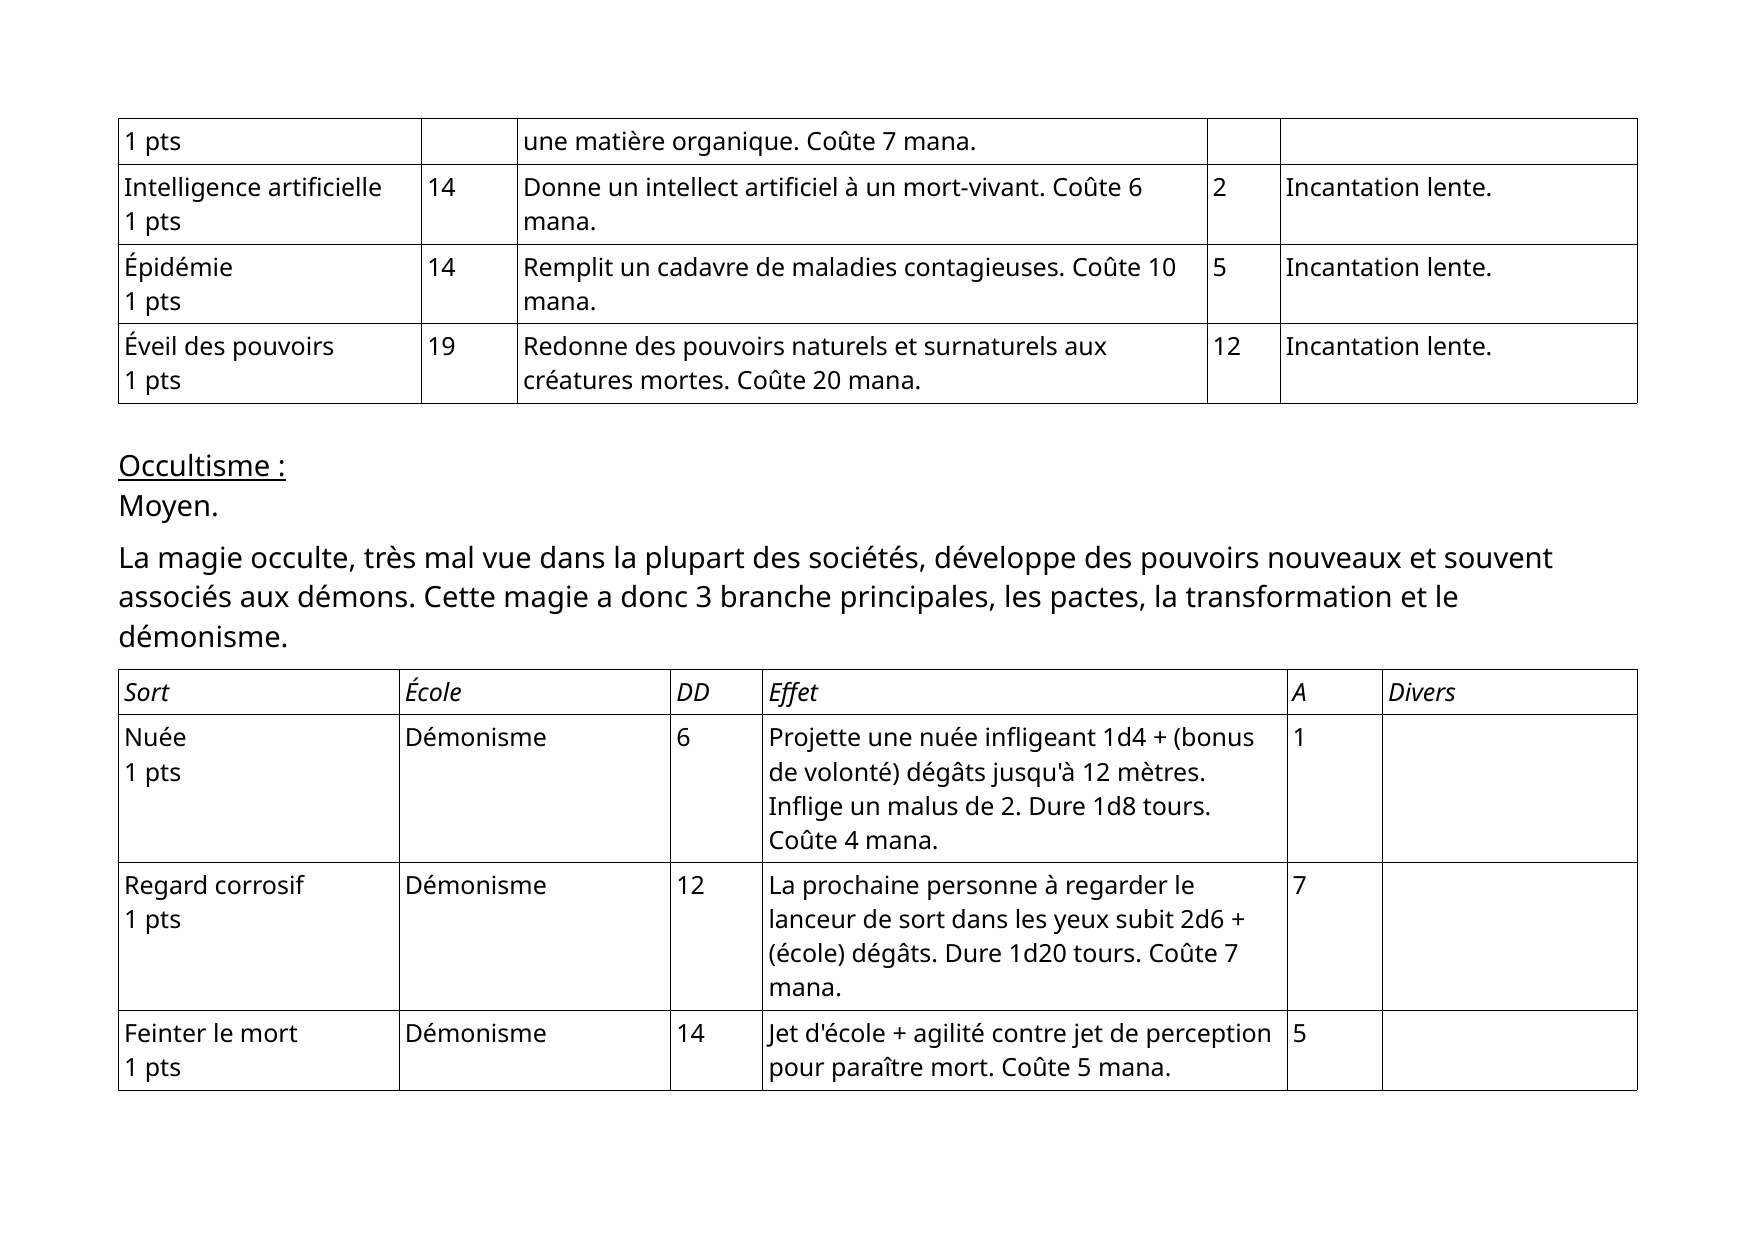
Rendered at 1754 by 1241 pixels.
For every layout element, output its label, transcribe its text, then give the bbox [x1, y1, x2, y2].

table_header DD [671, 670, 762, 714]
table_cell 14 [422, 165, 517, 243]
table_cell 12 [1208, 324, 1280, 403]
table_cell La prochaine personne à regarder le lanceur de sort dans les yeux subit 2d6 + (école) dégâts. Dure 1d20 tours. Coûte 7 mana. [763, 863, 1287, 1010]
table_cell [422, 119, 517, 164]
table_cell une matière organique. Coûte 7 mana. [518, 119, 1207, 164]
table_cell 5 [1208, 245, 1280, 323]
table_header Α [1288, 670, 1382, 714]
table_cell Jet d'école + agilité contre jet de perception pour paraître mort. Coûte 5 mana. [763, 1011, 1287, 1089]
table_cell [1383, 863, 1637, 1010]
table_cell Regard corrosif 1 pts [119, 863, 399, 1010]
text Moyen. [118, 485, 1636, 524]
table_cell Épidémie 1 pts [119, 245, 421, 323]
table_cell 14 [422, 245, 517, 323]
table_cell 1 [1288, 715, 1382, 862]
table_cell 5 [1288, 1011, 1382, 1089]
table_cell Incantation lente. [1281, 324, 1637, 403]
table_cell Remplit un cadavre de maladies contagieuses. Coûte 10 mana. [518, 245, 1207, 323]
table_cell Intelligence artificielle 1 pts [119, 165, 421, 243]
table_cell Démonisme [400, 1011, 670, 1089]
subtitle Occultisme : [118, 445, 1636, 485]
table_cell [1383, 715, 1637, 862]
table_cell [1281, 119, 1637, 164]
table_cell Feinter le mort 1 pts [119, 1011, 399, 1089]
table_header Divers [1383, 670, 1637, 714]
table_cell [1383, 1011, 1637, 1089]
table_cell Incantation lente. [1281, 245, 1637, 323]
table_cell Nuée 1 pts [119, 715, 399, 862]
table_cell Donne un intellect artificiel à un mort-vivant. Coûte 6 mana. [518, 165, 1207, 243]
table_header Effet [763, 670, 1287, 714]
table_cell 6 [671, 715, 762, 862]
table_cell [1208, 119, 1280, 164]
table_cell 2 [1208, 165, 1280, 243]
table_cell Démonisme [400, 715, 670, 862]
table_cell Projette une nuée infligeant 1d4 + (bonus de volonté) dégâts jusqu'à 12 mètres. Inflige un malus de 2. Dure 1d8 tours. Coûte 4 mana. [763, 715, 1287, 862]
table_header École [400, 670, 670, 714]
table_header Sort [119, 670, 399, 714]
table_cell Éveil des pouvoirs 1 pts [119, 324, 421, 403]
table_cell 14 [671, 1011, 762, 1089]
table_cell Incantation lente. [1281, 165, 1637, 243]
table_cell 12 [671, 863, 762, 1010]
table_cell 7 [1288, 863, 1382, 1010]
table_cell Redonne des pouvoirs naturels et surnaturels aux créatures mortes. Coûte 20 mana. [518, 324, 1207, 403]
table_cell 1 pts [119, 119, 421, 164]
text La magie occulte, très mal vue dans la plupart des sociétés, développe des pouvoirs nouveaux et souvent associés aux démons. Cette magie a donc 3 branche principales, les pactes, la transformation et le démonisme. [118, 537, 1636, 656]
table_cell Démonisme [400, 863, 670, 1010]
table_cell 19 [422, 324, 517, 403]
